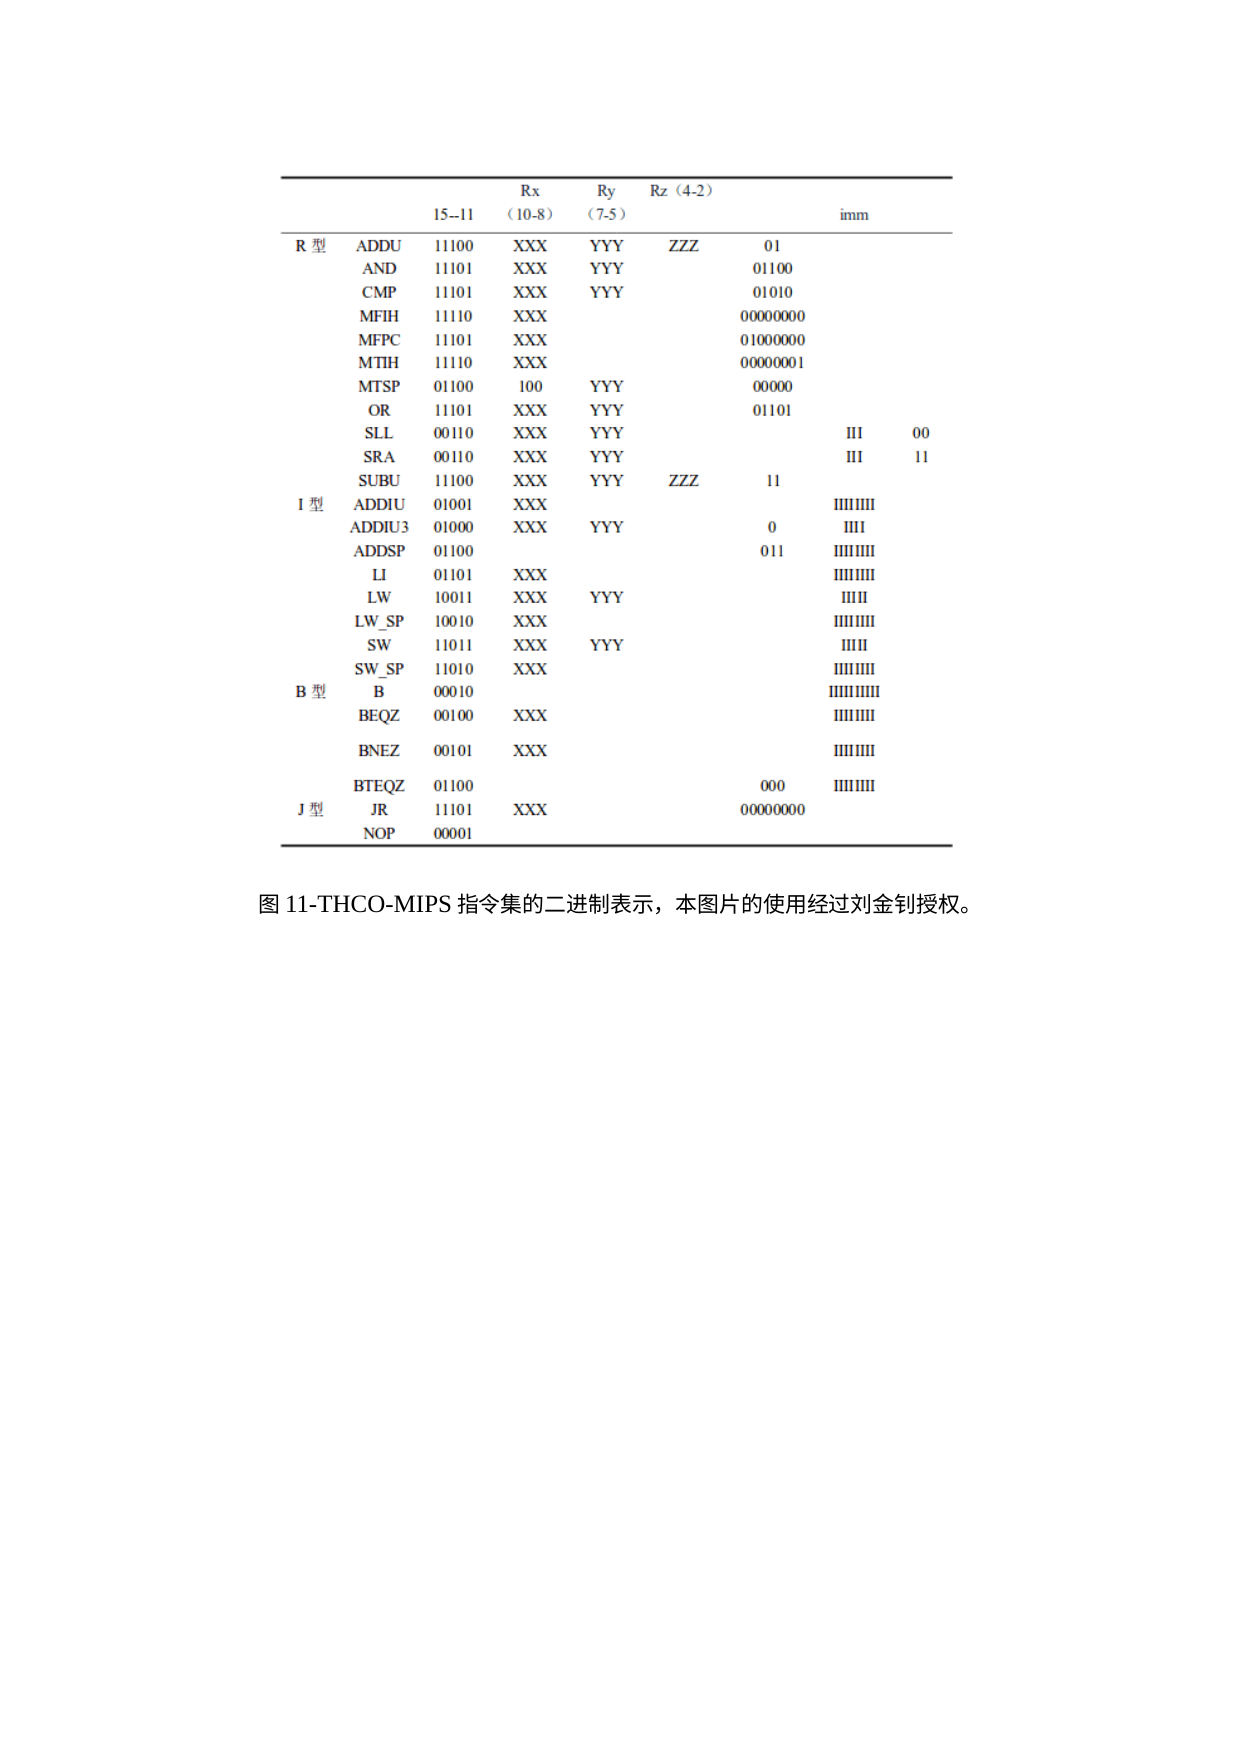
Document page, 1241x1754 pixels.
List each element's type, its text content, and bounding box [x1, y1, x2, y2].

picture [268, 161, 973, 873]
text 图11-THCO-MIPS指令集的二进制表示，本图片的使用经过刘金钊授权。 [118, 887, 1122, 919]
